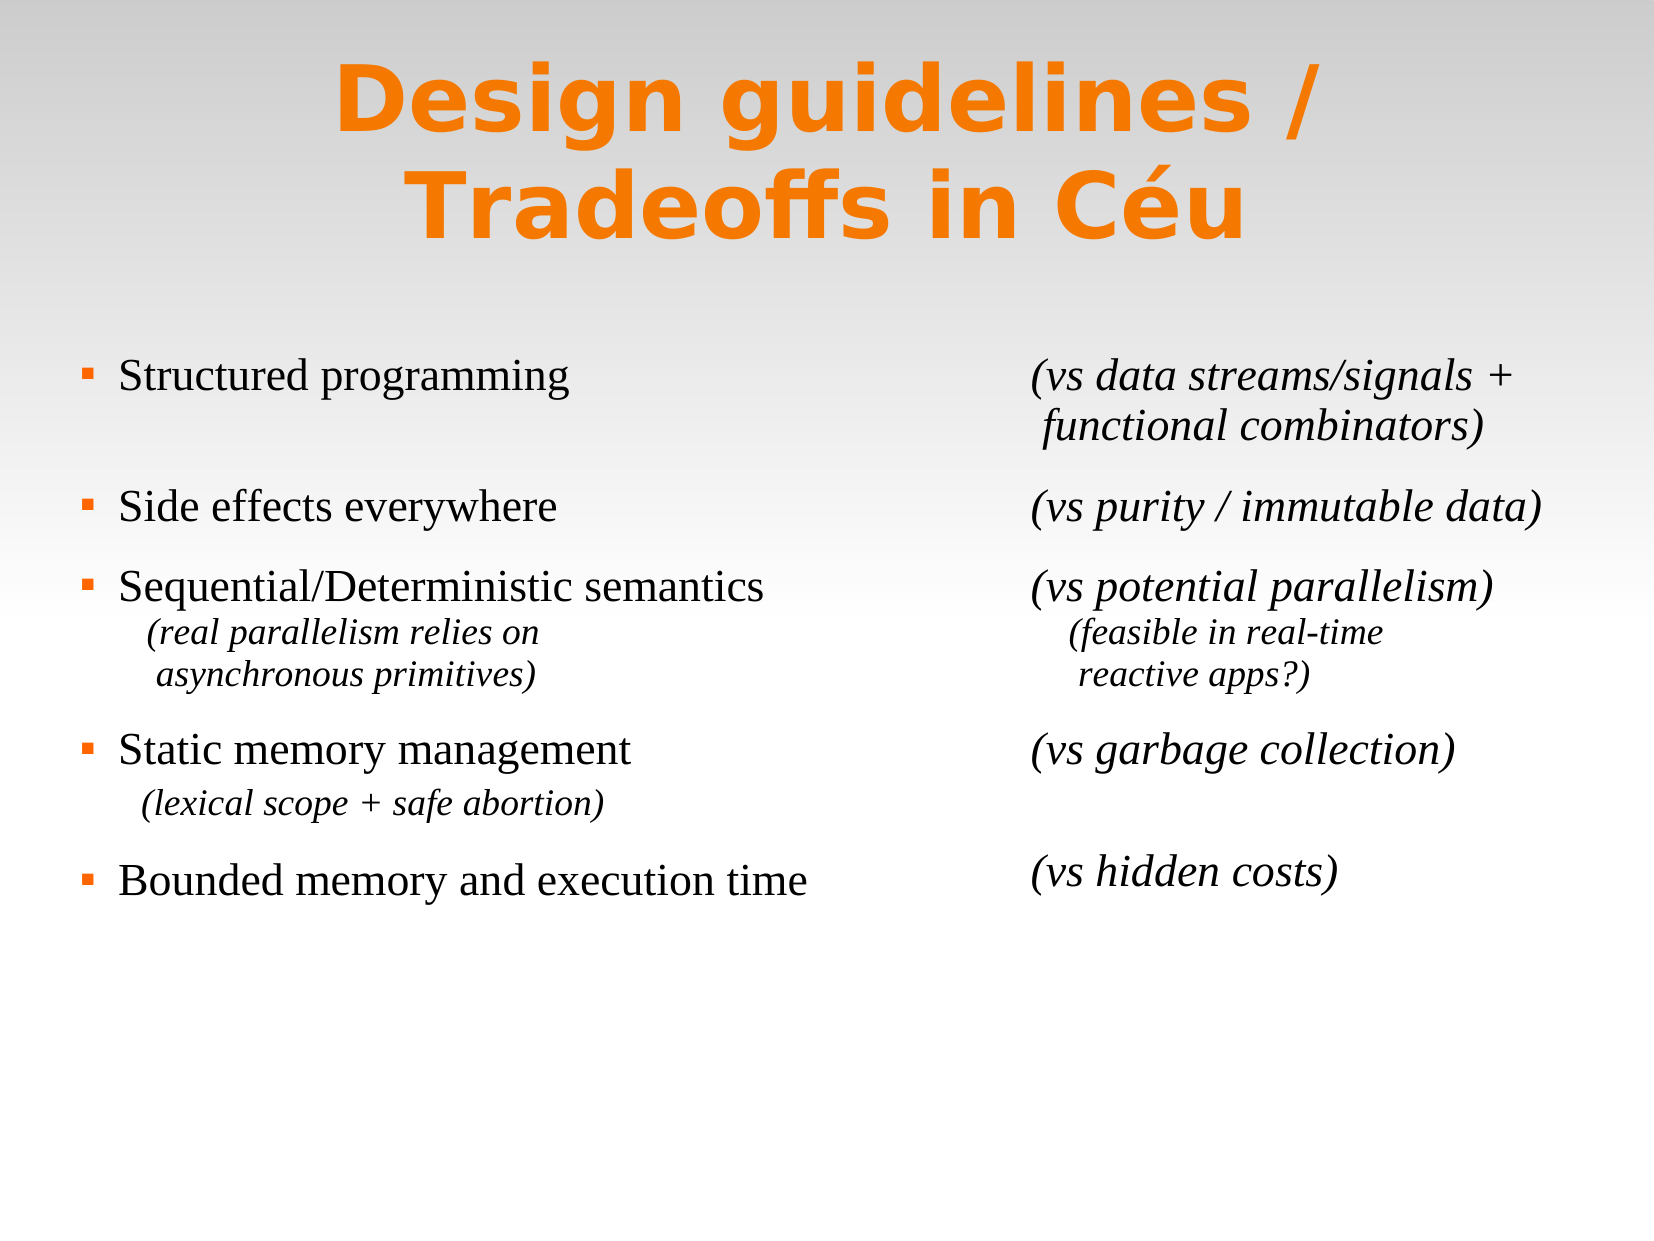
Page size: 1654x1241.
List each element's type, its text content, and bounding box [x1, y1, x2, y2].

title Design guidelines / Tradeoffs in Céu [82, 45, 1571, 261]
list (vs data streams/signals + functional combinators) (vs purity / immutable data) (vs potential parallelism) (feasible in real-time reactive apps?) (vs garbage collection) (vs hidden costs) [904, 349, 1648, 1241]
list Structured programming Side effects everywhere Sequential/Deterministic semantics (real parallelism relies on asynchronous primitives) Static memory management (lexical scope + safe abortion) Bounded memory and execution time [0, 349, 863, 1241]
